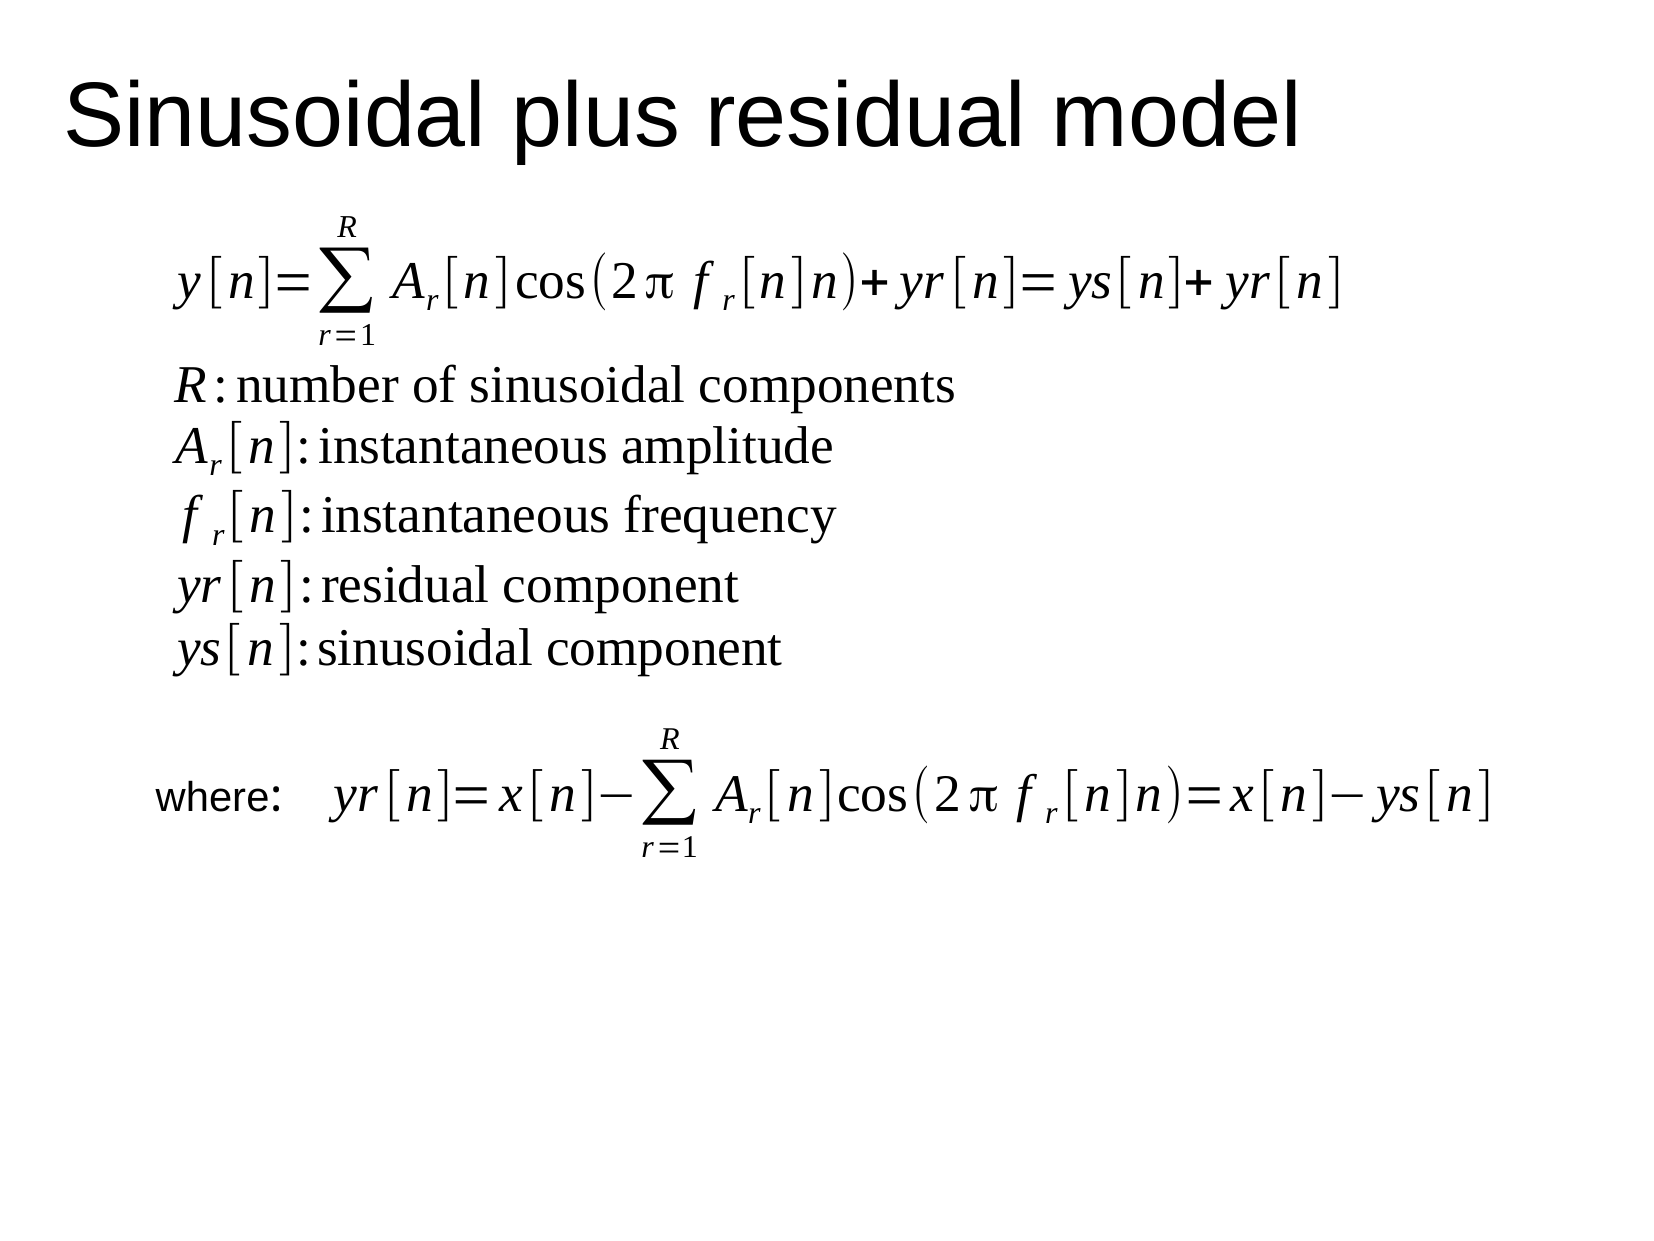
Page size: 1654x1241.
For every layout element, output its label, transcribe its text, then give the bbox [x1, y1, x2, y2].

title Sinusoidal plus residual model [63, 21, 1414, 209]
chart [165, 208, 1498, 865]
text_box where: [140, 759, 298, 830]
